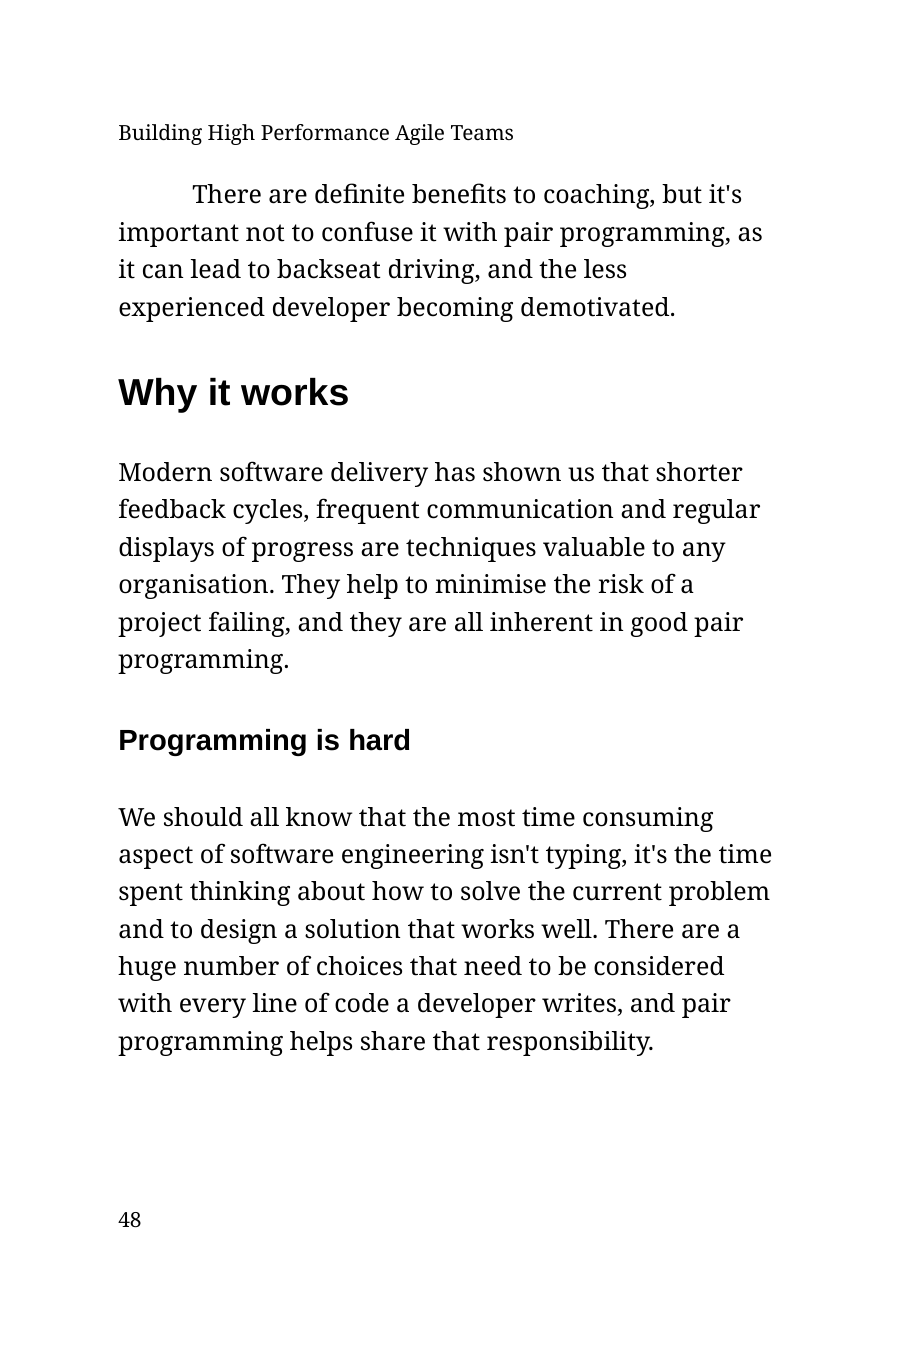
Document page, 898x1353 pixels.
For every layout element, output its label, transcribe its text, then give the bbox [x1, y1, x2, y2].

text There are definite benefits to coaching, but it's important not to confuse it with pair programming, as it can lead to backseat driving, and the less experienced developer becoming demotivated. [118, 177, 779, 323]
subtitle Why it works [118, 370, 779, 413]
text We should all know that the most time consuming aspect of software engineering isn't typing, it's the time spent thinking about how to solve the current problem and to design a solution that works well. There are a huge number of choices that need to be considered with every line of code a developer writes, and pair programming helps share that responsibility. [118, 799, 779, 1058]
text Modern software delivery has shown us that shorter feedback cycles, frequent communication and regular displays of progress are techniques valuable to any organisation. They help to minimise the risk of a project failing, and they are all inherent in good pair programming. [118, 455, 779, 676]
subtitle Programming is hard [118, 722, 779, 756]
